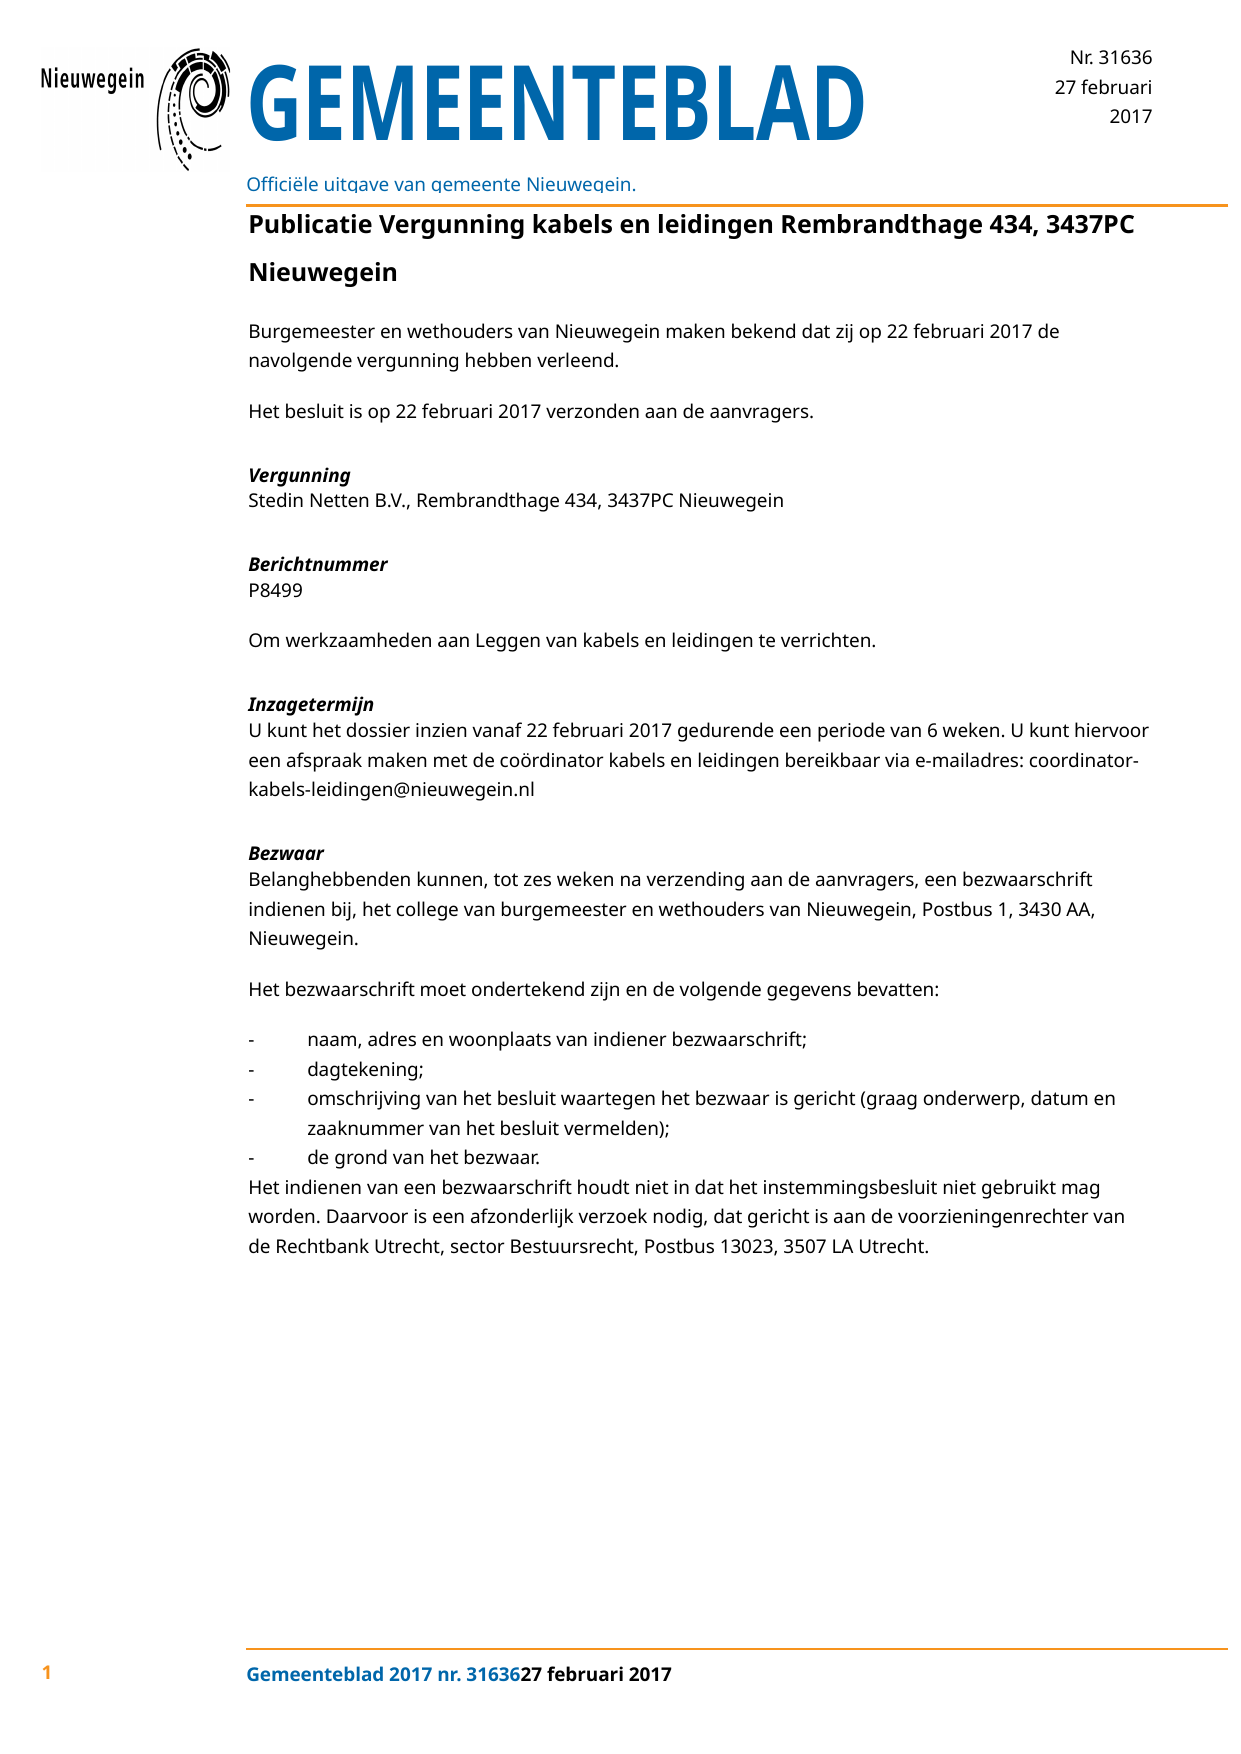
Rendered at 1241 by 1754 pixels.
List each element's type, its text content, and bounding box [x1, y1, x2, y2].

text Belanghebbenden kunnen, tot zes weken na verzending aan de aanvragers, een bezwaarschrift indienen bij, het college van burgemeester en wethouders van Nieuwegein, Postbus 1, 3430 AA, Nieuwegein. [248, 866, 1152, 951]
picture [41, 47, 231, 172]
text U kunt het dossier inzien vanaf 22 februari 2017 gedurende een periode van 6 weken. U kunt hiervoor een afspraak maken met de coördinator kabels en leidingen bereikbaar via e-mailadres: coordinator-kabels-leidingen@nieuwegein.nl [248, 717, 1152, 802]
text Berichtnummer [248, 552, 1152, 577]
text Stedin Netten B.V., Rembrandthage 434, 3437PC Nieuwegein [248, 488, 1152, 513]
list dagtekening; [248, 1056, 1152, 1082]
list omschrijving van het besluit waartegen het bezwaar is gericht (graag onderwerp, datum en zaaknummer van het besluit vermelden); [248, 1085, 1152, 1141]
text P8499 [248, 577, 1152, 603]
list naam, adres en woonplaats van indiener bezwaarschrift; [248, 1026, 1152, 1052]
text Vergunning [248, 462, 1152, 488]
text Inzagetermijn [248, 692, 1152, 717]
text Het indienen van een bezwaarschrift houdt niet in dat het instemmingsbesluit niet gebruikt mag worden. Daarvoor is een afzonderlijk verzoek nodig, dat gericht is aan de voorzieningenrechter van de Rechtbank Utrecht, sector Bestuursrecht, Postbus 13023, 3507 LA Utrecht. [248, 1174, 1152, 1259]
text Bezwaar [248, 841, 1152, 866]
text Het besluit is op 22 februari 2017 verzonden aan de aanvragers. [248, 398, 1152, 424]
text Burgemeester en wethouders van Nieuwegein maken bekend dat zij op 22 februari 2017 de navolgende vergunning hebben verleend. [248, 318, 1152, 373]
text Publicatie Vergunning kabels en leidingen Rembrandthage 434, 3437PC Nieuwegein [248, 207, 1152, 288]
list de grond van het bezwaar. [248, 1144, 1152, 1170]
text Om werkzaamheden aan Leggen van kabels en leidingen te verrichten. [248, 628, 1152, 653]
text Het bezwaarschrift moet ondertekend zijn en de volgende gegevens bevatten: [248, 976, 1152, 1002]
